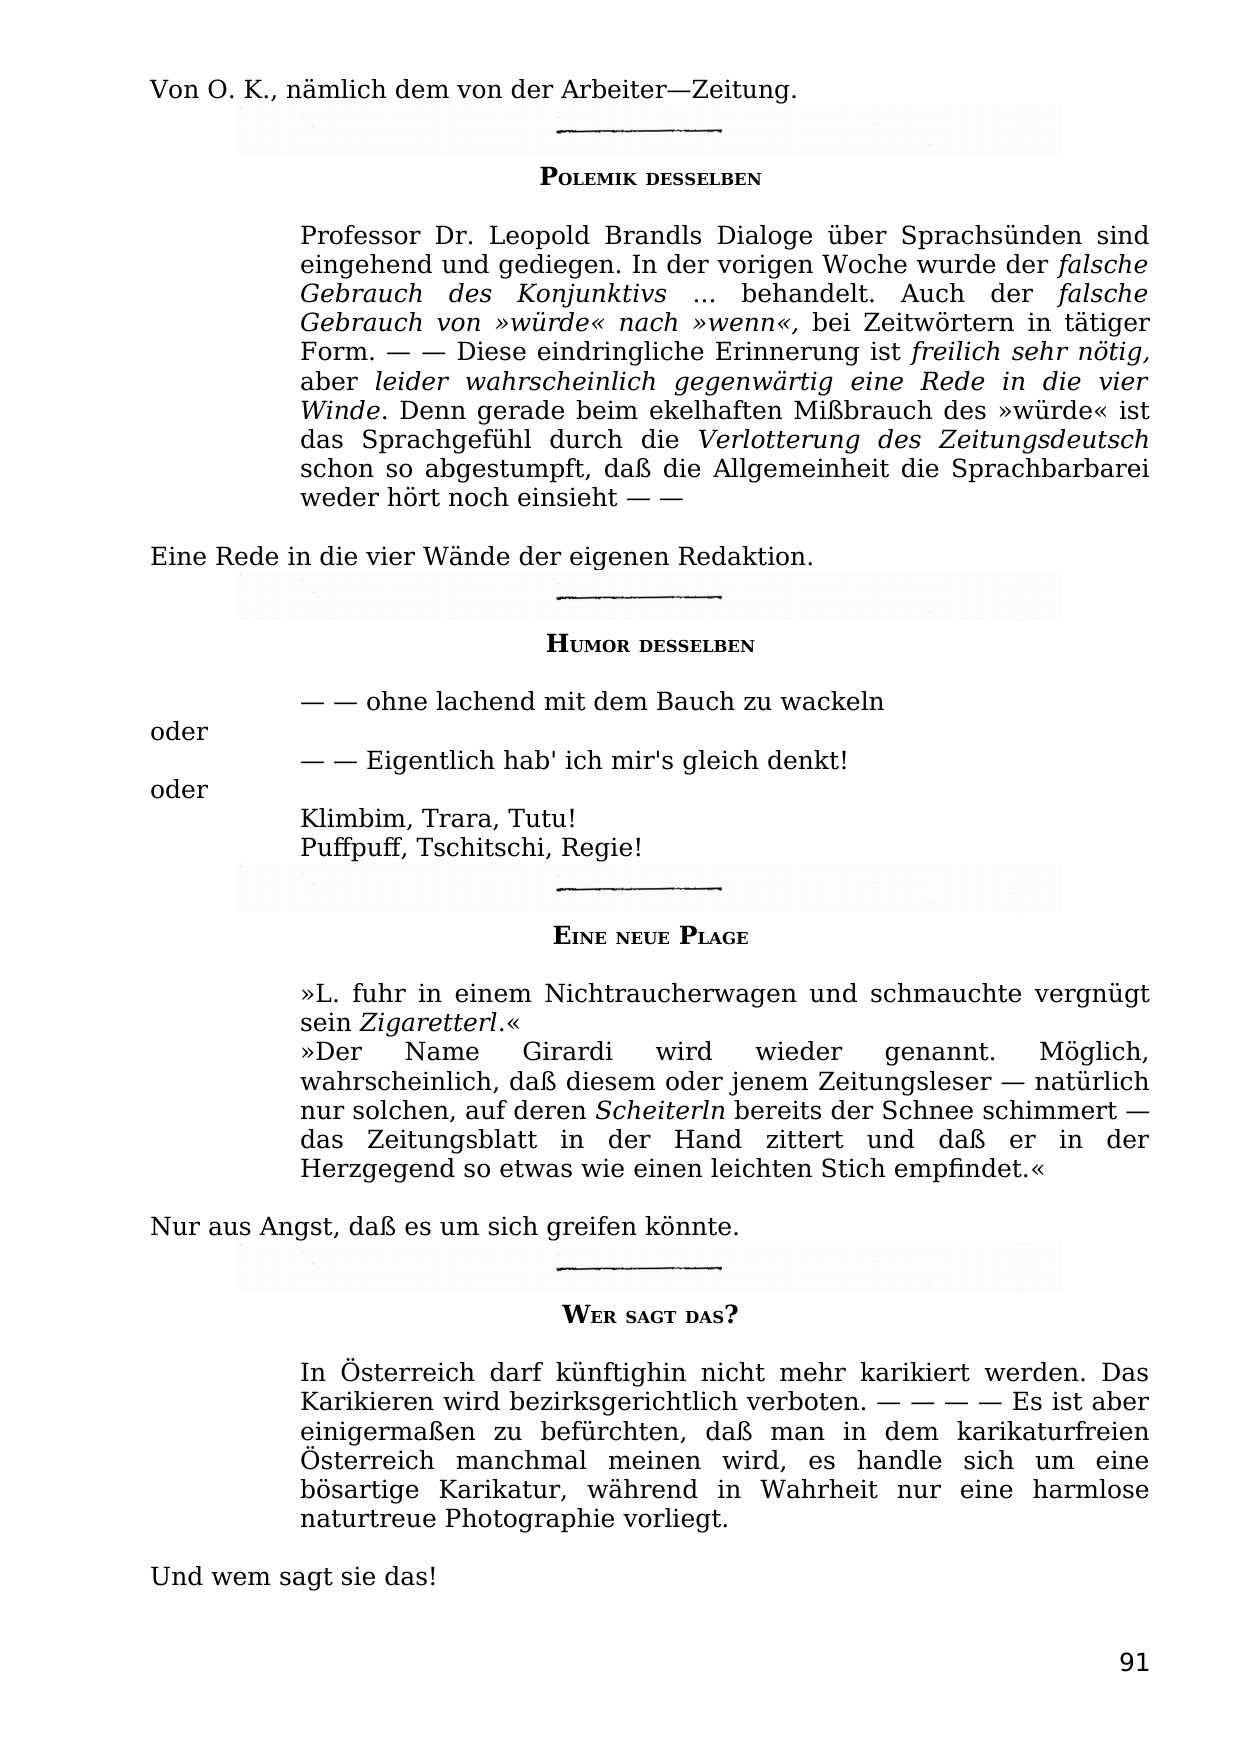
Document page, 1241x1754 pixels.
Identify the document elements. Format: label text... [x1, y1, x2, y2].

text Eine neue Plage [150, 862, 1151, 950]
text Polemik desselben [150, 104, 1151, 192]
text Klimbim, Trara, Tutu! [300, 804, 1151, 833]
text Puffpuff, Tschitschi, Regie! [300, 833, 1151, 862]
text Wer sagt das? [150, 1242, 1151, 1329]
text Humor desselben [150, 571, 1151, 658]
text Und wem sagt sie das! [150, 1562, 1151, 1592]
text Nur aus Angst, daß es um sich greifen könnte. [150, 1212, 1151, 1242]
picture [237, 104, 1063, 155]
text Von O. K., nämlich dem von der Arbeiter—Zeitung. [150, 75, 1151, 104]
text — — Eigentlich hab' ich mir's gleich denkt! [300, 746, 1151, 775]
picture [237, 1241, 1063, 1293]
text In Österreich darf künftighin nicht mehr karikiert werden. Das Karikieren wird bezirksgerichtlich verboten. — — — — Es ist aber einigermaßen zu befürchten, daß man in dem karikaturfreien Österreich manchmal meinen wird, es handle sich um eine bösartige Karikatur, während in Wahrheit nur eine harmlose naturtreue Photographie vorliegt. [300, 1358, 1151, 1533]
text — — ohne lachend mit dem Bauch zu wackeln [300, 687, 1151, 717]
text Eine Rede in die vier Wände der eigenen Redaktion. [150, 542, 1151, 571]
text »Der Name Girardi wird wieder genannt. Möglich, wahrscheinlich, daß diesem oder jenem Zeitungsleser — natürlich nur solchen, auf deren Scheiterln bereits der Schnee schimmert — das Zeitungsblatt in der Hand zittert und daß er in der Herzgegend so etwas wie einen leichten Stich empfindet.« [300, 1037, 1151, 1183]
picture [237, 570, 1063, 622]
text »L. fuhr in einem Nichtraucherwagen und schmauchte vergnügt sein Zigaretterl.« [300, 979, 1151, 1037]
text Professor Dr. Leopold Brandls Dialoge über Sprachsünden sind eingehend und gediegen. In der vorigen Woche wurde der falsche Gebrauch des Konjunktivs ... behandelt. Auch der falsche Gebrauch von »würde« nach »wenn«, bei Zeitwörtern in tätiger Form. — — Diese eindringliche Erinnerung ist freilich sehr nötig, aber leider wahrscheinlich gegenwärtig eine Rede in die vier Winde. Denn gerade beim ekelhaften Mißbrauch des »würde« ist das Sprachgefühl durch die Verlotterung des Zeitungsdeutsch schon so abgestumpft, daß die Allgemeinheit die Sprachbarbarei weder hört noch einsieht — — [300, 221, 1151, 512]
text oder [150, 775, 1151, 804]
text oder [150, 717, 1151, 746]
picture [237, 862, 1063, 913]
